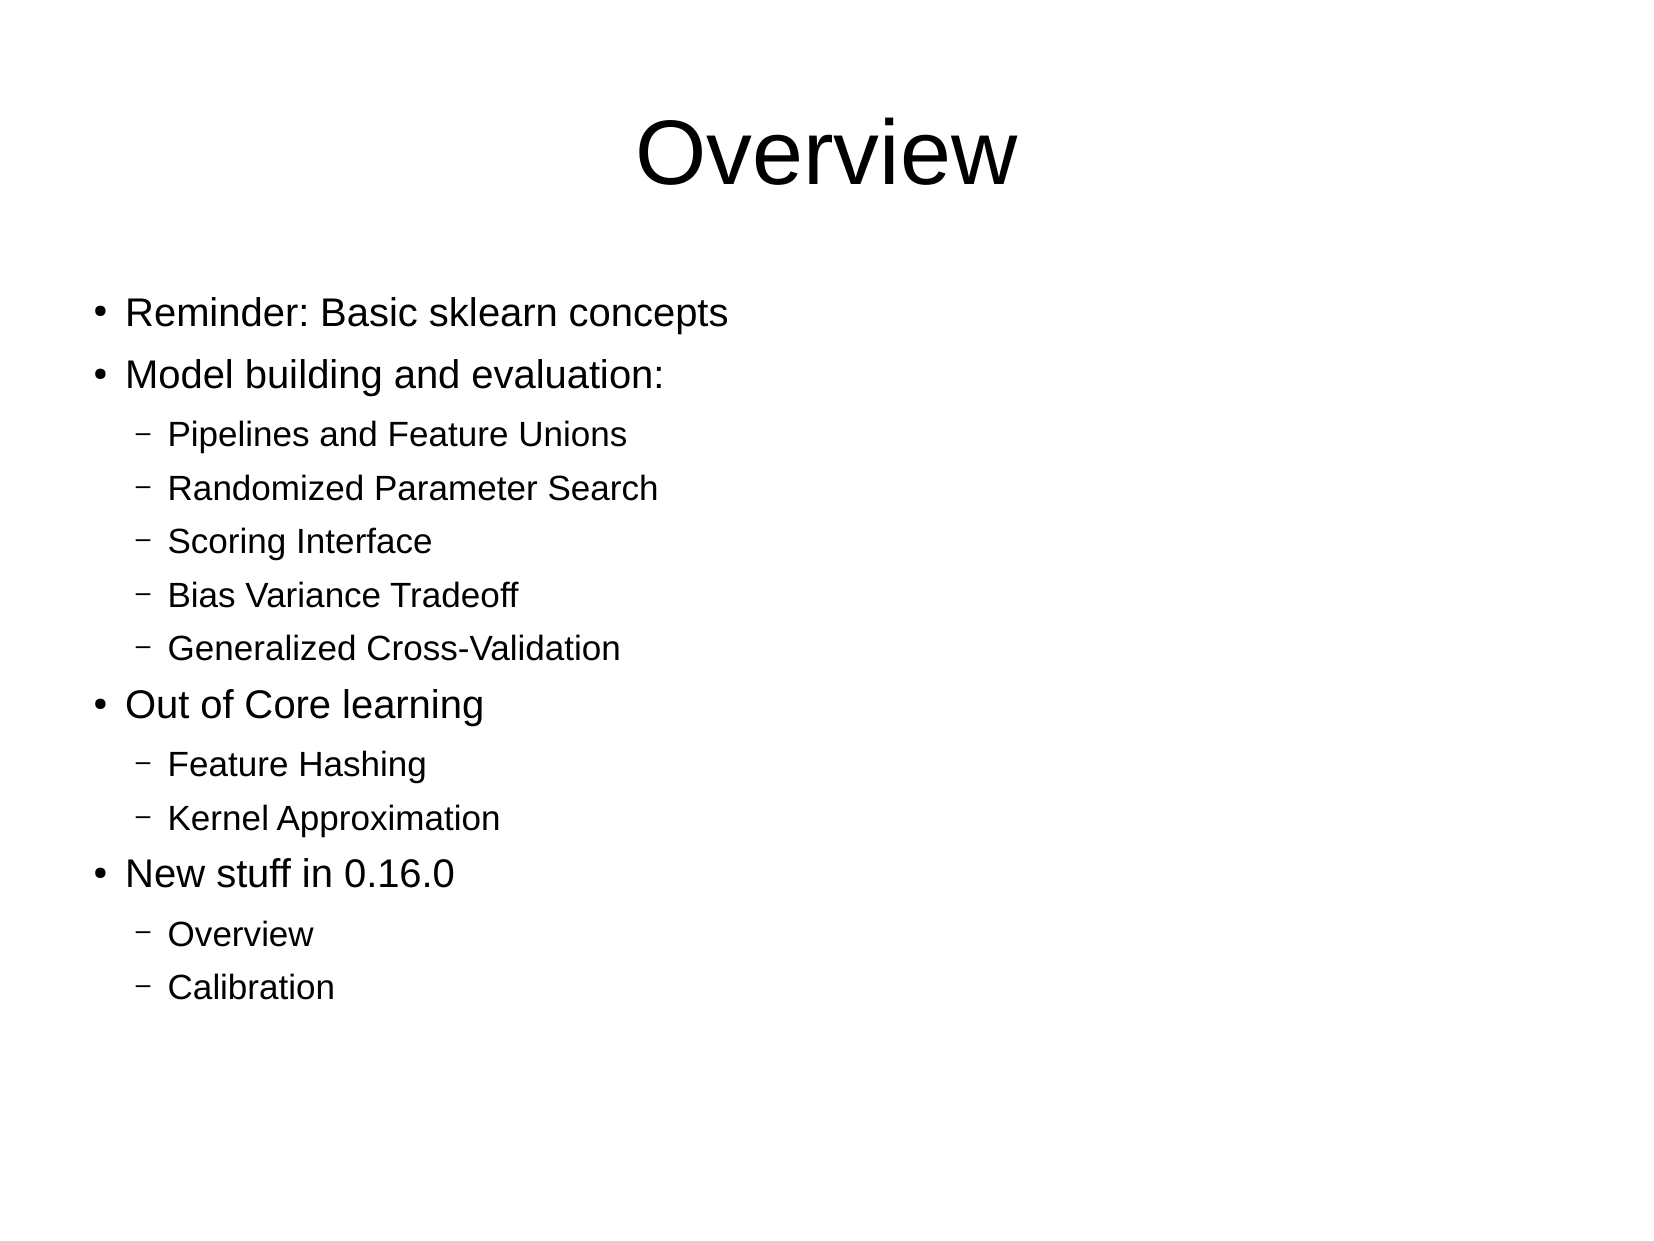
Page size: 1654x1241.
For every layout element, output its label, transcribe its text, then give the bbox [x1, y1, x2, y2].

list Reminder: Basic sklearn concepts Model building and evaluation: Pipelines and Feature Unions Randomized Parameter Search Scoring Interface Bias Variance Tradeoff Generalized Cross-Validation Out of Core learning Feature Hashing Kernel Approximation New stuff in 0.16.0 Overview Calibration [82, 290, 1571, 1010]
title Overview [82, 49, 1571, 257]
